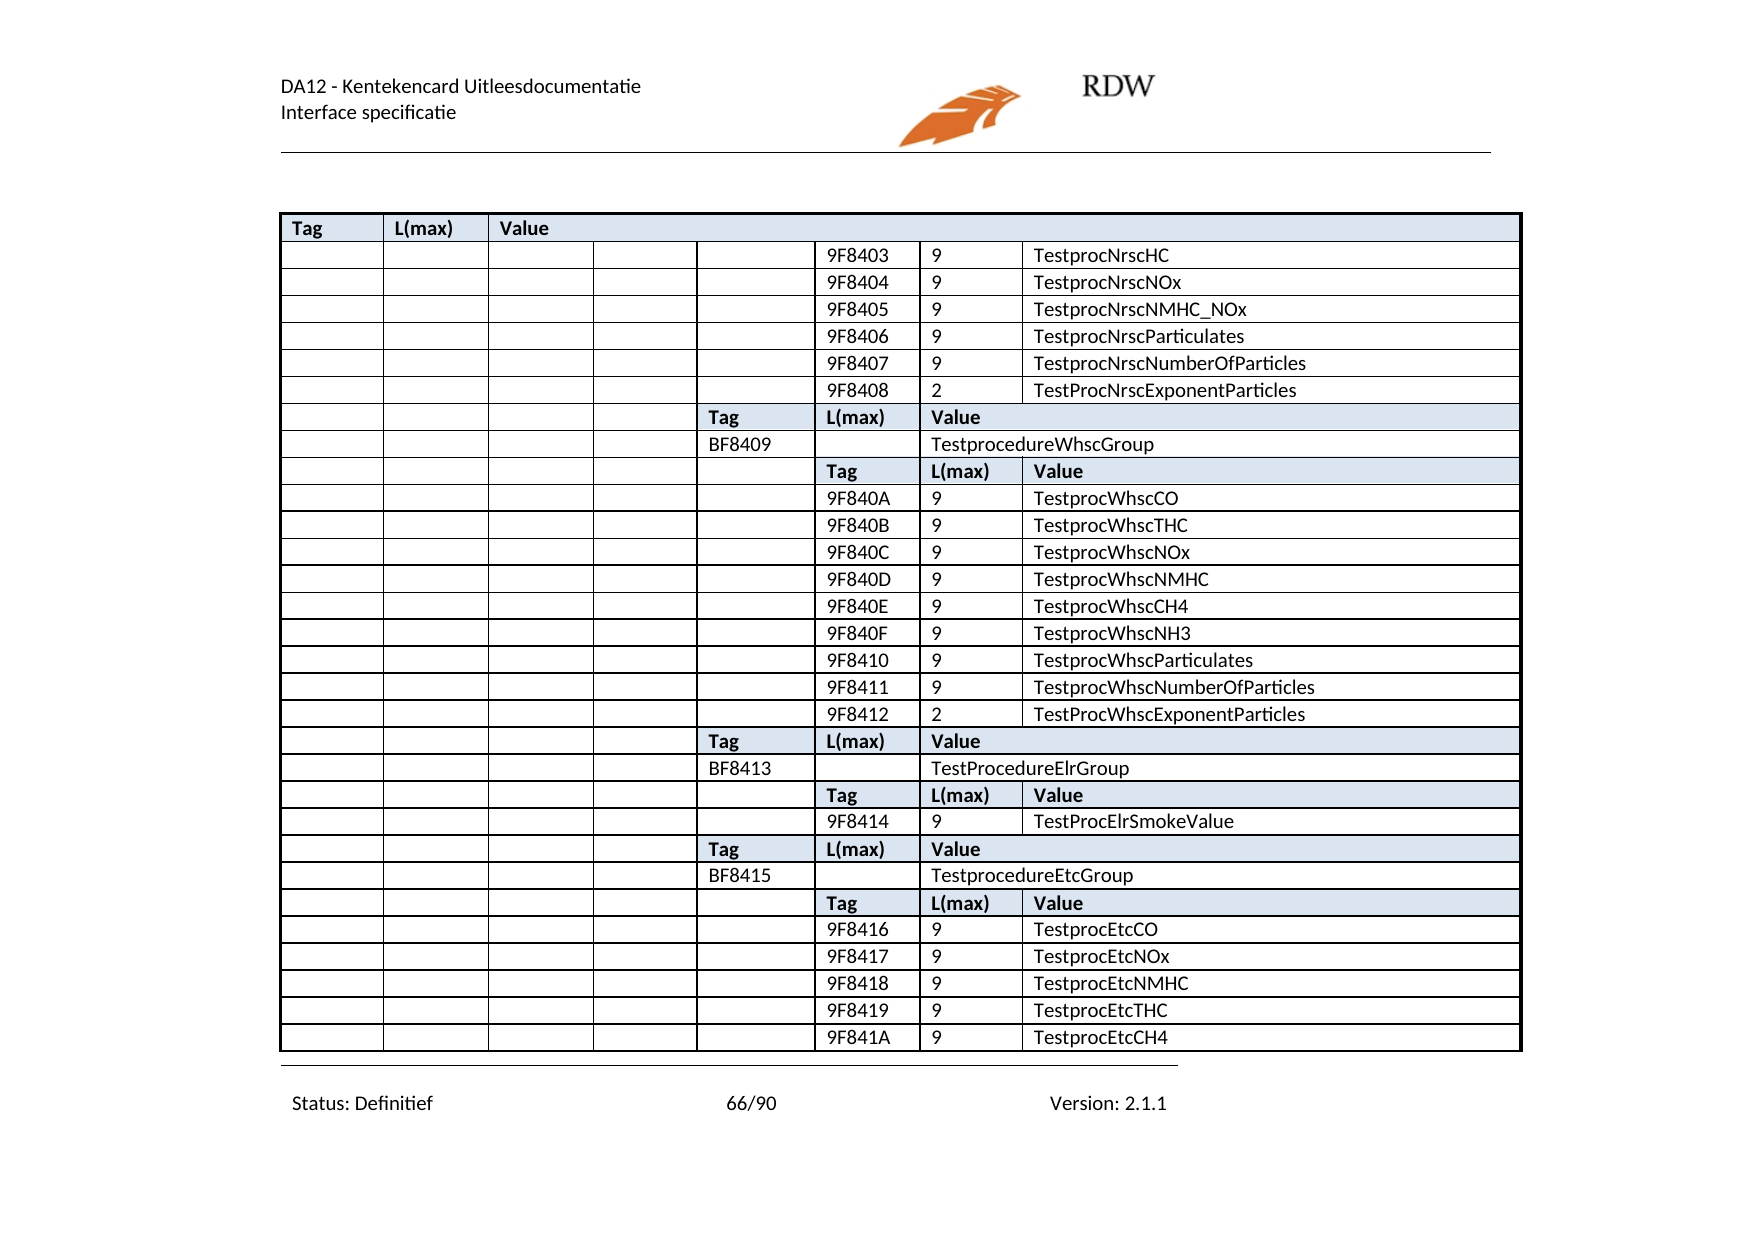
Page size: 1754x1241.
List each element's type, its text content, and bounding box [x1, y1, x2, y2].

table_cell [384, 647, 488, 672]
table_cell [282, 998, 383, 1023]
table_cell [594, 242, 696, 268]
table_cell [698, 377, 814, 402]
table_cell L(max) [816, 728, 919, 753]
table_cell [594, 323, 696, 348]
table_cell [1525, 564, 1529, 591]
table_cell TestprocWhscNumberOfParticles [1023, 674, 1519, 699]
table_cell [698, 890, 814, 915]
table_cell [1529, 484, 1533, 510]
table_cell [594, 539, 696, 564]
table_cell Tag [816, 458, 919, 483]
table_cell [816, 431, 919, 456]
table_cell [282, 242, 383, 268]
table_cell [594, 458, 696, 483]
table_cell 9 [921, 269, 1022, 294]
table_cell 9 [921, 809, 1022, 834]
table_cell [1529, 780, 1533, 807]
table_cell TestprocedureEtcGroup [921, 863, 1519, 888]
table_cell [282, 728, 383, 753]
table_cell [384, 1025, 488, 1050]
table_cell [1529, 807, 1533, 834]
table_cell [489, 647, 593, 672]
table_cell [282, 863, 383, 888]
table_cell [384, 998, 488, 1023]
table_cell [489, 296, 593, 322]
table_cell Value [1023, 890, 1519, 915]
table_cell 9F8418 [816, 971, 919, 996]
table_cell 9F8407 [816, 350, 919, 376]
table_cell [489, 593, 593, 618]
table_cell Value [921, 836, 1519, 861]
table_cell [489, 350, 593, 376]
table_cell [1525, 753, 1529, 780]
table_cell TestProcedureElrGroup [921, 755, 1519, 780]
table_cell 9F8406 [816, 323, 919, 348]
table_cell [282, 350, 383, 376]
table_cell [384, 944, 488, 969]
table_cell 9 [921, 350, 1022, 376]
table_cell [594, 755, 696, 780]
table_cell [594, 917, 696, 942]
table_cell BF8409 [698, 431, 814, 456]
table_cell [1529, 295, 1533, 322]
table_cell Tag [816, 782, 919, 807]
table_cell TestprocWhscCH4 [1023, 593, 1519, 618]
table_cell [282, 593, 383, 618]
table_cell Tag [698, 836, 814, 861]
table_cell 2 [921, 377, 1022, 402]
table_cell [384, 701, 488, 726]
table_cell [1525, 376, 1529, 402]
table_cell [282, 890, 383, 915]
table_cell [282, 377, 383, 402]
table_cell [384, 539, 488, 564]
table_cell [489, 323, 593, 348]
table_cell TestProcWhscExponentParticles [1023, 701, 1519, 726]
table_cell [384, 458, 488, 483]
table_cell 9 [921, 1025, 1022, 1050]
table_cell [698, 1025, 814, 1050]
table_cell [384, 890, 488, 915]
table_cell [489, 701, 593, 726]
table_header Value [489, 215, 1519, 241]
table_cell [1529, 564, 1533, 591]
table_cell [594, 350, 696, 376]
table_cell TestprocWhscParticulates [1023, 647, 1519, 672]
table_cell [698, 998, 814, 1023]
table_cell 9F840B [816, 512, 919, 537]
table_cell [384, 620, 488, 645]
table_cell [698, 323, 814, 348]
table_cell TestprocedureWhscGroup [921, 431, 1519, 456]
table_cell TestprocNrscNOx [1023, 269, 1519, 294]
table_cell [1529, 726, 1533, 753]
table_cell [384, 269, 488, 294]
table_cell [384, 728, 488, 753]
table_cell 9F840A [816, 485, 919, 510]
table_cell [384, 917, 488, 942]
table_cell TestprocEtcTHC [1023, 998, 1519, 1023]
table_cell [489, 1025, 593, 1050]
table_cell [1525, 241, 1529, 268]
table_cell TestprocWhscNMHC [1023, 566, 1519, 591]
table_cell [594, 404, 696, 429]
table_cell [1529, 538, 1533, 564]
table_cell [282, 269, 383, 294]
table_cell 9F8412 [816, 701, 919, 726]
table_cell 9 [921, 674, 1022, 699]
table_cell 9F8405 [816, 296, 919, 322]
table_cell [594, 701, 696, 726]
table_cell [698, 350, 814, 376]
table_cell [282, 647, 383, 672]
table_cell BF8415 [698, 863, 814, 888]
table_cell [594, 296, 696, 322]
table_cell [1525, 672, 1529, 699]
table_cell [282, 566, 383, 591]
table_cell [282, 782, 383, 807]
table_cell [282, 1025, 383, 1050]
table_cell 9F840F [816, 620, 919, 645]
table_cell [489, 971, 593, 996]
table_cell 9 [921, 323, 1022, 348]
table_cell Value [921, 404, 1519, 429]
table_cell [282, 809, 383, 834]
table_cell 9F840E [816, 593, 919, 618]
table_cell [489, 620, 593, 645]
table_cell [1529, 996, 1533, 1023]
table_cell [1525, 996, 1529, 1023]
table_cell [489, 485, 593, 510]
table_cell [282, 512, 383, 537]
table_cell [1529, 241, 1533, 268]
table_cell BF8413 [698, 755, 814, 780]
table_cell TestprocEtcCO [1023, 917, 1519, 942]
table_cell TestprocEtcNOx [1023, 944, 1519, 969]
table_cell [1529, 349, 1533, 376]
table_cell [384, 404, 488, 429]
table_cell [489, 674, 593, 699]
table_cell [1529, 888, 1533, 915]
table_cell L(max) [816, 404, 919, 429]
table_cell [282, 836, 383, 861]
table_cell Tag [698, 728, 814, 753]
table_cell [282, 458, 383, 483]
table_cell 9 [921, 566, 1022, 591]
table_cell [384, 323, 488, 348]
table_cell [698, 674, 814, 699]
table_cell 2 [921, 701, 1022, 726]
table_cell [282, 755, 383, 780]
table_cell TestprocNrscNumberOfParticles [1023, 350, 1519, 376]
table_cell [384, 782, 488, 807]
table_cell 9F840C [816, 539, 919, 564]
table_cell Value [1023, 782, 1519, 807]
table_cell [1529, 322, 1533, 348]
table_cell [1529, 672, 1533, 699]
table_cell Tag [816, 890, 919, 915]
table_cell [282, 323, 383, 348]
table_cell [594, 836, 696, 861]
table_cell [594, 944, 696, 969]
table_cell [698, 458, 814, 483]
table_cell [1525, 807, 1529, 834]
table_cell [384, 350, 488, 376]
table_cell [594, 566, 696, 591]
table_cell [1525, 861, 1529, 888]
table_cell [1525, 888, 1529, 915]
table_cell Value [921, 728, 1519, 753]
table_cell [594, 998, 696, 1023]
table_cell [1529, 430, 1533, 456]
table_cell [698, 782, 814, 807]
table_cell 9F8411 [816, 674, 919, 699]
table_cell [1525, 834, 1529, 861]
table_cell [489, 512, 593, 537]
table_cell Tag [698, 404, 814, 429]
table_cell [384, 242, 488, 268]
table_cell [384, 809, 488, 834]
table_cell TestProcElrSmokeValue [1023, 809, 1519, 834]
table_cell TestprocNrscHC [1023, 242, 1519, 268]
table_cell 9 [921, 998, 1022, 1023]
table_cell [1529, 510, 1533, 537]
table_cell L(max) [921, 890, 1022, 915]
table_cell [1529, 403, 1533, 429]
table_cell [698, 269, 814, 294]
table_cell [489, 998, 593, 1023]
table_cell [1529, 645, 1533, 672]
table_cell TestProcNrscExponentParticles [1023, 377, 1519, 402]
table_cell [594, 431, 696, 456]
table_cell [1525, 322, 1529, 348]
table_cell 9 [921, 593, 1022, 618]
table_cell [1529, 1023, 1533, 1050]
table_cell [1525, 456, 1529, 483]
table_cell [698, 566, 814, 591]
table_cell L(max) [921, 782, 1022, 807]
table_cell [384, 593, 488, 618]
table_cell [1529, 591, 1533, 618]
table_cell TestprocEtcNMHC [1023, 971, 1519, 996]
table_cell [489, 863, 593, 888]
table_header [1525, 212, 1529, 241]
table_cell [489, 809, 593, 834]
table_cell [1525, 430, 1529, 456]
table_cell 9F841A [816, 1025, 919, 1050]
table_cell [1529, 699, 1533, 726]
table_cell [1525, 969, 1529, 996]
table_header [1529, 212, 1533, 241]
table_cell [1529, 753, 1533, 780]
table_cell TestprocWhscTHC [1023, 512, 1519, 537]
table_cell [384, 863, 488, 888]
table_cell [594, 674, 696, 699]
table_cell 9 [921, 296, 1022, 322]
table_cell [489, 755, 593, 780]
table_cell [1525, 268, 1529, 294]
table_cell [1525, 349, 1529, 376]
table_cell [594, 890, 696, 915]
table_cell [594, 620, 696, 645]
table_cell TestprocNrscParticulates [1023, 323, 1519, 348]
table_cell 9 [921, 944, 1022, 969]
table_cell [594, 728, 696, 753]
table_cell 9F8416 [816, 917, 919, 942]
table_cell [1525, 484, 1529, 510]
table_cell [698, 917, 814, 942]
table_cell [282, 404, 383, 429]
table_cell [1529, 942, 1533, 969]
table_cell [489, 782, 593, 807]
table_cell [594, 269, 696, 294]
table_cell [594, 1025, 696, 1050]
table_cell [698, 971, 814, 996]
table_cell TestprocNrscNMHC_NOx [1023, 296, 1519, 322]
table_cell [698, 647, 814, 672]
table_cell [282, 485, 383, 510]
table_cell [594, 647, 696, 672]
table_cell [1525, 915, 1529, 942]
table_cell [1529, 834, 1533, 861]
table_cell 9 [921, 485, 1022, 510]
table_cell [384, 431, 488, 456]
table_cell L(max) [921, 458, 1022, 483]
table_cell [594, 377, 696, 402]
table_cell L(max) [816, 836, 919, 861]
table_cell [1529, 618, 1533, 645]
table_cell [1525, 726, 1529, 753]
table_cell 9F8417 [816, 944, 919, 969]
table_cell 9 [921, 620, 1022, 645]
table_cell [282, 944, 383, 969]
table_cell [816, 755, 919, 780]
table_cell [489, 269, 593, 294]
table_cell Value [1023, 458, 1519, 483]
table_cell TestprocWhscNH3 [1023, 620, 1519, 645]
table_cell [489, 944, 593, 969]
table_header Tag [282, 215, 383, 241]
table_cell [698, 242, 814, 268]
table_cell TestprocEtcCH4 [1023, 1025, 1519, 1050]
table_cell [1529, 861, 1533, 888]
table_cell 9F8414 [816, 809, 919, 834]
table_cell [384, 836, 488, 861]
table_cell [1529, 969, 1533, 996]
table_cell 9 [921, 512, 1022, 537]
table_cell [282, 701, 383, 726]
table_cell 9 [921, 242, 1022, 268]
table_cell [282, 620, 383, 645]
table_cell [282, 296, 383, 322]
table_cell 9 [921, 647, 1022, 672]
table_cell [698, 701, 814, 726]
table_cell [384, 485, 488, 510]
table_cell [282, 971, 383, 996]
table_cell [489, 890, 593, 915]
table_cell [384, 674, 488, 699]
table_cell [698, 620, 814, 645]
table_cell [1525, 403, 1529, 429]
table_cell [698, 944, 814, 969]
table_cell [698, 512, 814, 537]
table_cell [489, 539, 593, 564]
table_cell TestprocWhscCO [1023, 485, 1519, 510]
table_cell [489, 566, 593, 591]
table_cell [1525, 591, 1529, 618]
table_cell [1525, 1023, 1529, 1050]
table_cell [594, 809, 696, 834]
table_cell [594, 971, 696, 996]
table_cell [384, 512, 488, 537]
table_cell [384, 296, 488, 322]
table_cell [1525, 618, 1529, 645]
table_cell [594, 863, 696, 888]
table_cell [594, 512, 696, 537]
table_cell [1525, 780, 1529, 807]
table_cell [1529, 268, 1533, 294]
table_cell [384, 971, 488, 996]
table_cell [489, 404, 593, 429]
table_cell [594, 593, 696, 618]
table_cell TestprocWhscNOx [1023, 539, 1519, 564]
table_cell 9 [921, 971, 1022, 996]
table_cell [1529, 376, 1533, 402]
table_cell [489, 836, 593, 861]
table_cell [489, 242, 593, 268]
table_cell [282, 431, 383, 456]
table_cell 9F840D [816, 566, 919, 591]
table_cell [594, 782, 696, 807]
table_cell [1529, 456, 1533, 483]
table_cell 9F8404 [816, 269, 919, 294]
table_cell [489, 458, 593, 483]
table_cell [698, 593, 814, 618]
table_cell 9F8403 [816, 242, 919, 268]
table_cell [384, 566, 488, 591]
table_cell [698, 485, 814, 510]
table_cell [698, 539, 814, 564]
table_cell [1529, 915, 1533, 942]
table_cell [489, 377, 593, 402]
table_cell [698, 296, 814, 322]
table_cell [489, 728, 593, 753]
table_cell [384, 755, 488, 780]
table_cell 9F8410 [816, 647, 919, 672]
table_cell [282, 674, 383, 699]
table_cell 9F8408 [816, 377, 919, 402]
table_cell [384, 377, 488, 402]
table_cell [489, 431, 593, 456]
table_cell [282, 917, 383, 942]
table_header L(max) [384, 215, 488, 241]
table_cell [1525, 295, 1529, 322]
table_cell [1525, 942, 1529, 969]
table_cell [1525, 538, 1529, 564]
table_cell [1525, 645, 1529, 672]
table_cell [1525, 699, 1529, 726]
table_cell [698, 809, 814, 834]
table_cell [282, 539, 383, 564]
table_cell [489, 917, 593, 942]
table_cell 9 [921, 917, 1022, 942]
table_cell [816, 863, 919, 888]
table_cell [594, 485, 696, 510]
table_cell [1525, 510, 1529, 537]
table_cell 9 [921, 539, 1022, 564]
table_cell 9F8419 [816, 998, 919, 1023]
